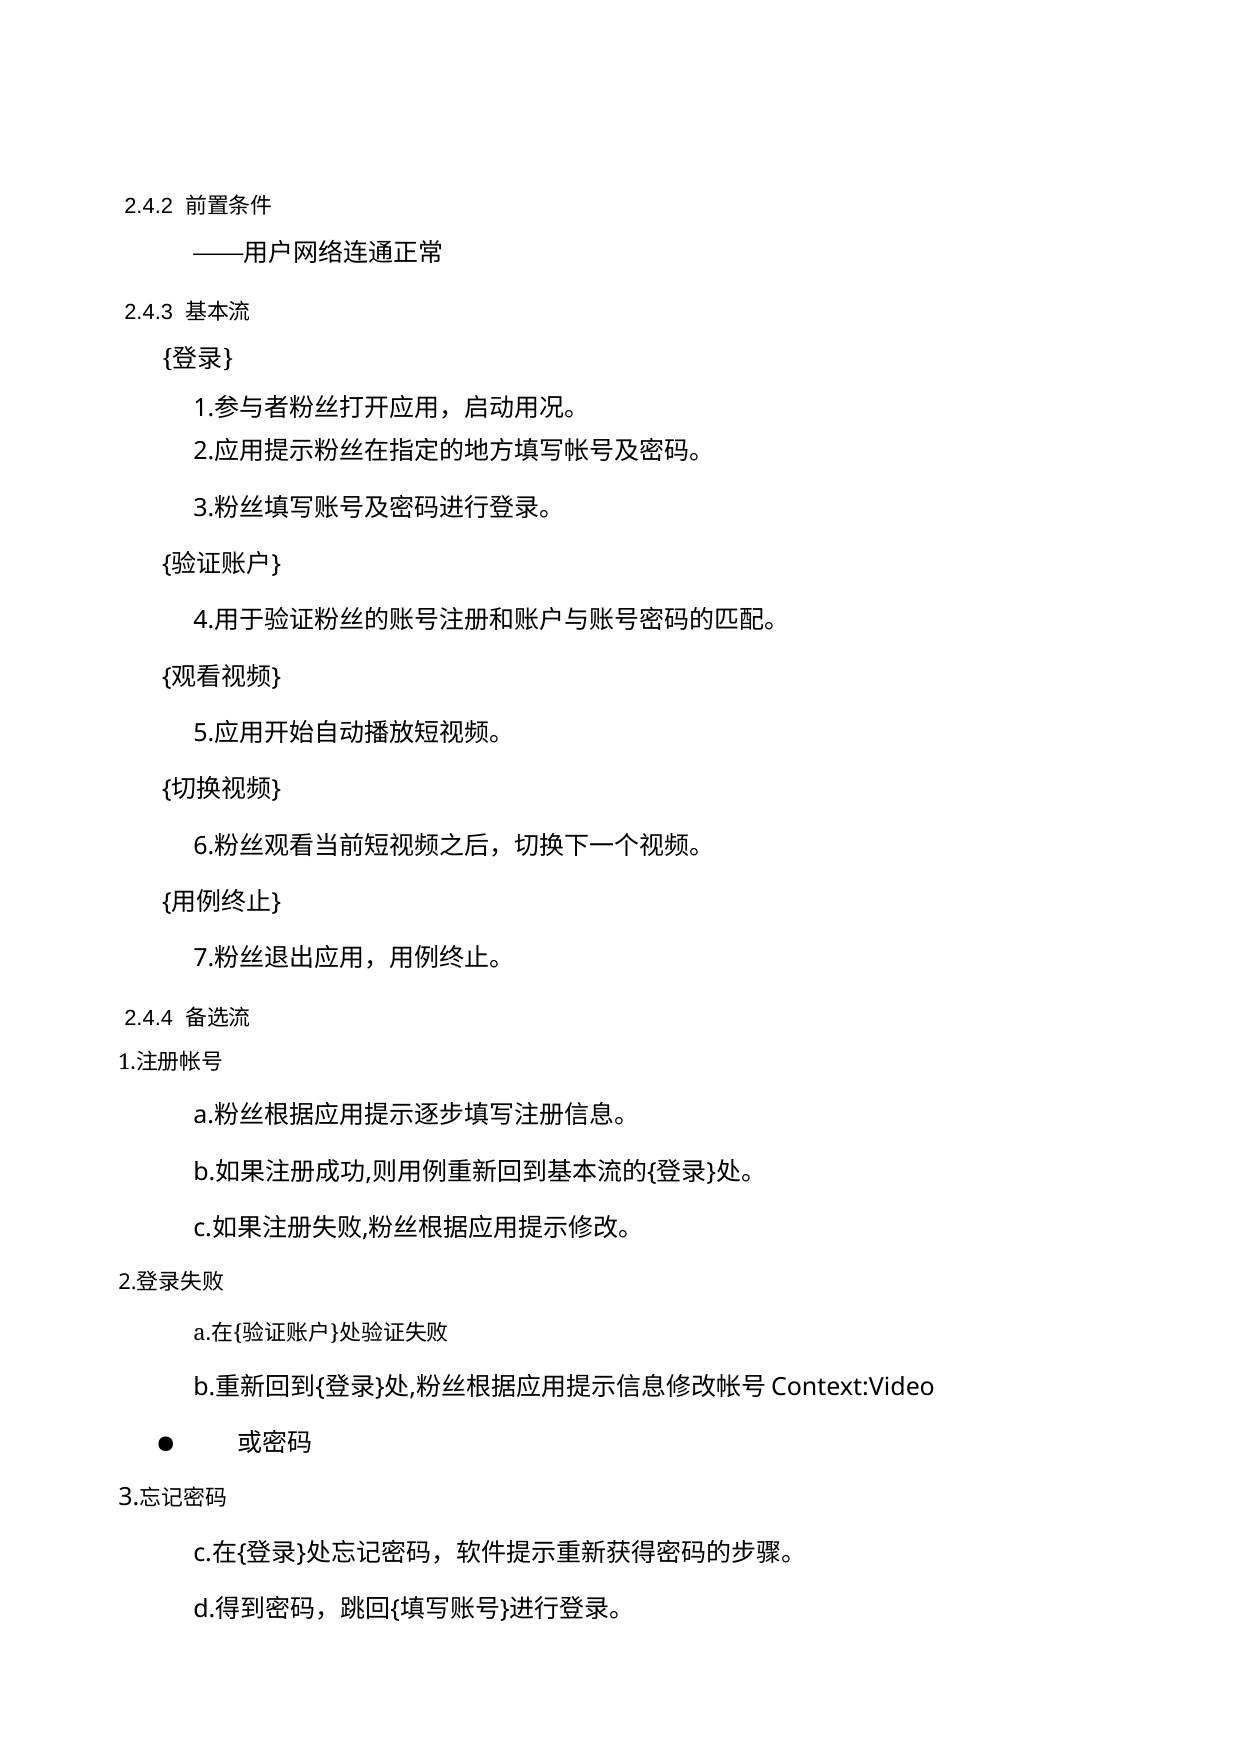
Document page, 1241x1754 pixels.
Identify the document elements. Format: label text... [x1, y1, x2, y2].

list 4.用于验证粉丝的账号注册和账户与账号密码的匹配。 [156, 600, 1122, 636]
text {登录} [118, 338, 1122, 374]
text {观看视频} [118, 656, 1122, 692]
list c.如果注册失败,粉丝根据应用提示修改。 [156, 1208, 1122, 1244]
list b.如果注册成功,则用例重新回到基本流的{登录}处。 [156, 1151, 1122, 1187]
list 1.参与者粉丝打开应用，启动用况。 [156, 388, 1122, 424]
list 5.应用开始自动播放短视频。 [156, 712, 1122, 749]
subtitle 备选流 [118, 999, 1122, 1031]
subtitle 基本流 [118, 294, 1122, 325]
list a.在{验证账户}处验证失败 [156, 1315, 1122, 1347]
text {验证账户} [118, 543, 1122, 579]
subtitle 前置条件 [118, 188, 1122, 219]
text {用例终止} [118, 881, 1122, 918]
list 2.应用提示粉丝在指定的地方填写帐号及密码。 [156, 431, 1122, 467]
list d.得到密码，跳回{填写账号}进行登录。 [156, 1589, 1122, 1625]
list 6.粉丝观看当前短视频之后，切换下一个视频。 [156, 825, 1122, 861]
list a.粉丝根据应用提示逐步填写注册信息。 [156, 1095, 1122, 1131]
list 或密码 [156, 1422, 1122, 1459]
text {切换视频} [118, 769, 1122, 805]
list 2.登录失败 [118, 1264, 1122, 1296]
list 7.粉丝退出应用，用例终止。 [156, 938, 1122, 974]
list ——用户网络连通正常 [156, 232, 1122, 268]
list c.在{登录}处忘记密码，软件提示重新获得密码的步骤。 [156, 1532, 1122, 1569]
list b.重新回到{登录}处,粉丝根据应用提示信息修改帐号Context:Video [156, 1366, 1122, 1402]
text 1.注册帐号 [118, 1044, 1122, 1076]
list 3.忘记密码 [118, 1479, 1122, 1513]
list 3.粉丝填写账号及密码进行登录。 [156, 487, 1122, 523]
